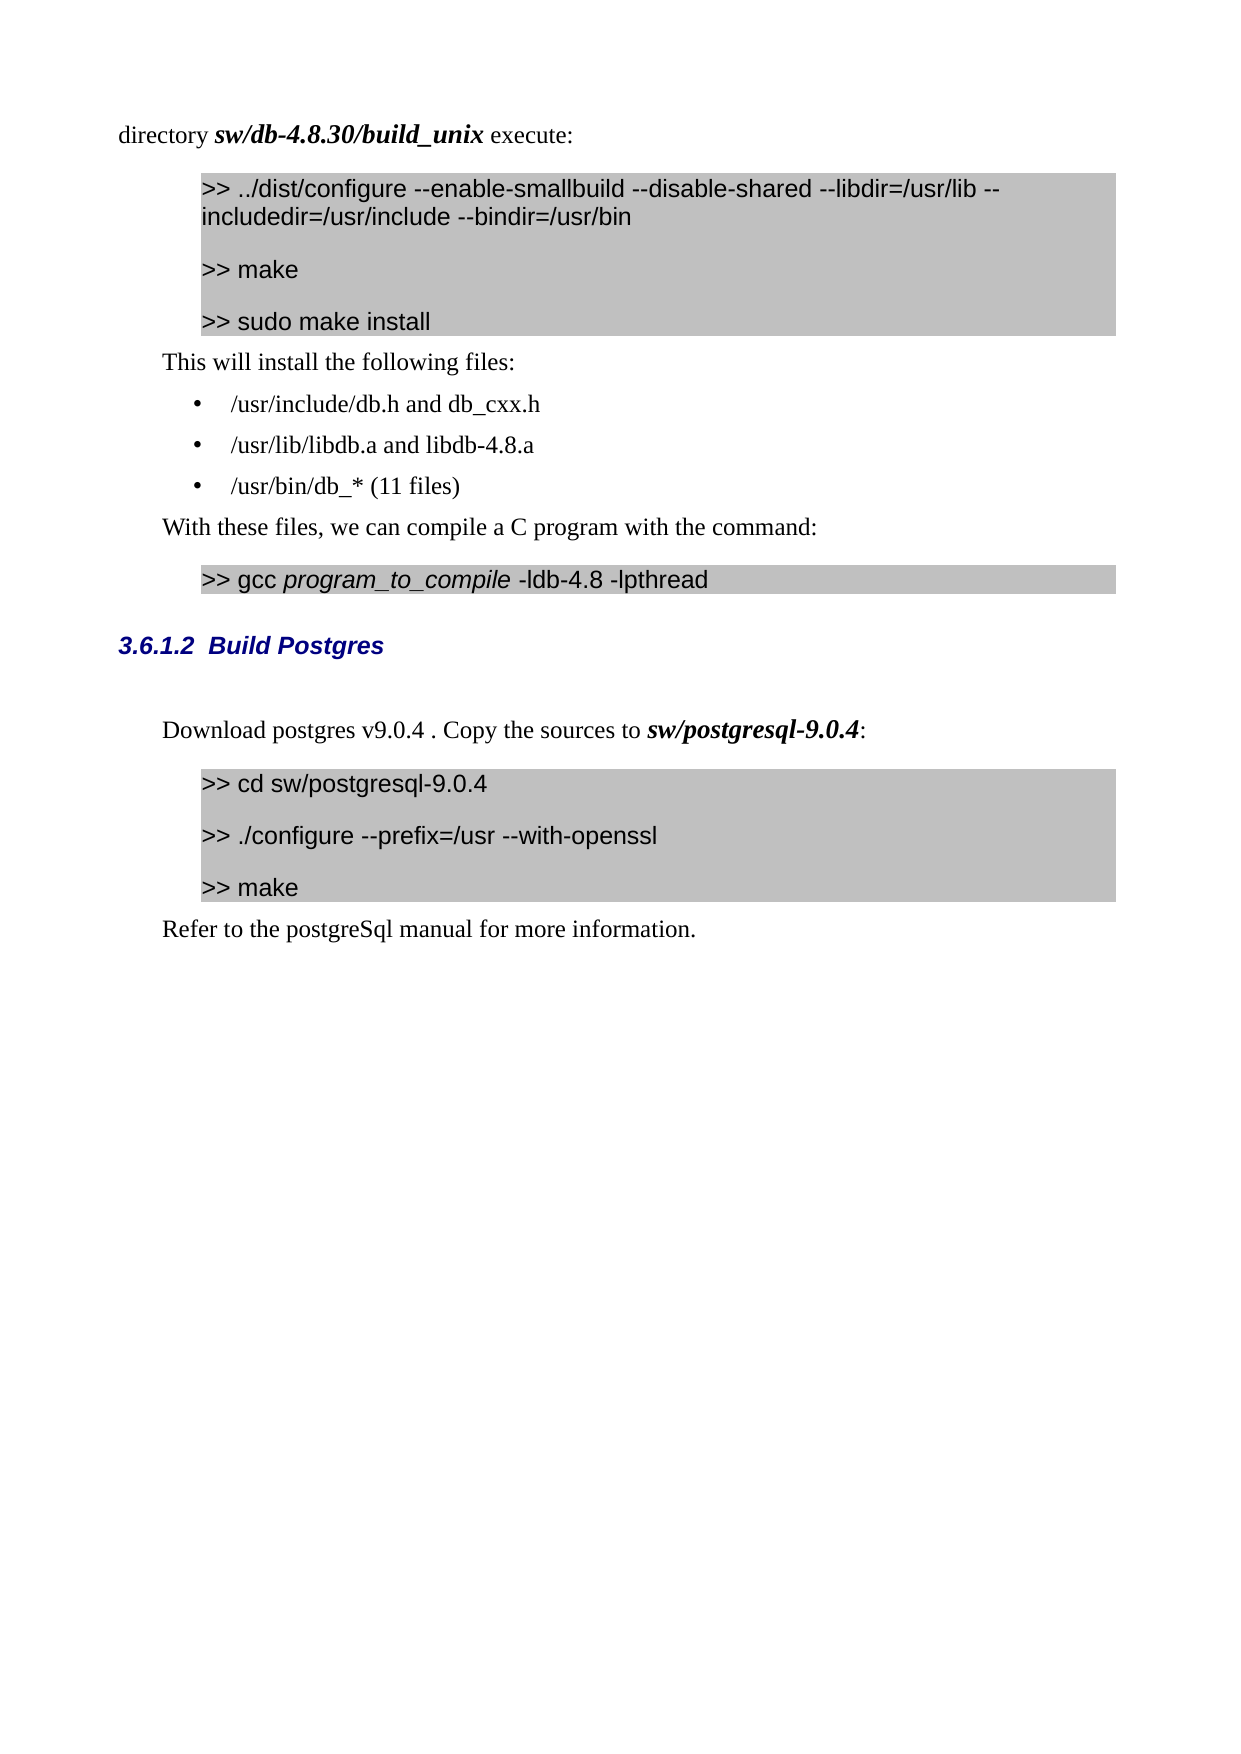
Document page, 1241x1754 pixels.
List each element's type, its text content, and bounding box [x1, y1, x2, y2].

text >> make [201, 254, 1116, 283]
text directory sw/db-4.8.30/build_unix execute: [118, 118, 1122, 149]
list /usr/bin/db_* (11 files) [193, 471, 1122, 500]
list /usr/lib/libdb.a and libdb-4.8.a [193, 430, 1122, 459]
text >> sudo make install [201, 307, 1116, 336]
text >> ./configure --prefix=/usr --with-openssl [201, 821, 1116, 850]
text Download postgres v9.0.4 . Copy the sources to sw/postgresql-9.0.4: [118, 713, 1122, 744]
subtitle Build Postgres [118, 631, 1122, 660]
text Refer to the postgreSql manual for more information. [118, 914, 1122, 943]
text >> gcc program_to_compile -ldb-4.8 -lpthread [201, 565, 1116, 594]
text >> cd sw/postgresql-9.0.4 [201, 769, 1116, 798]
text With these files, we can compile a C program with the command: [118, 512, 1122, 541]
text >> make [201, 873, 1116, 902]
text >> ../dist/configure --enable-smallbuild --disable-shared --libdir=/usr/lib --includedir=/usr/include --bindir=/usr/bin [201, 173, 1116, 231]
list /usr/include/db.h and db_cxx.h [193, 389, 1122, 417]
text This will install the following files: [118, 347, 1122, 376]
